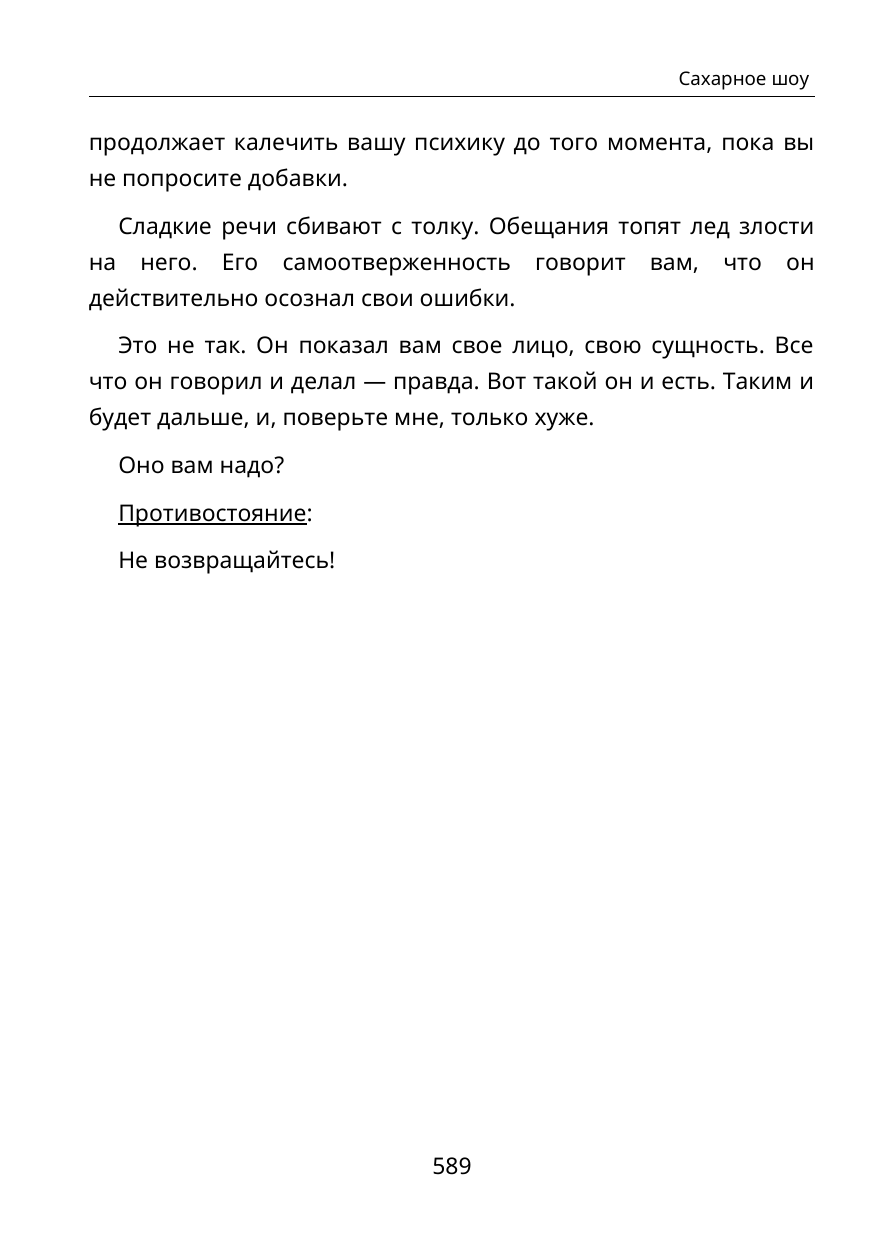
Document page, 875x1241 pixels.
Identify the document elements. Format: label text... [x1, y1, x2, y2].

text Оно вам надо? [88, 449, 815, 480]
text продолжает калечить вашу психику до того момента, пока вы не попросите добавки. [88, 126, 815, 193]
text Это не так. Он показал вам свое лицо, свою сущность. Все что он говорил и делал — правда. Вот такой он и есть. Таким и будет дальше, и, поверьте мне, только хуже. [88, 329, 815, 432]
text Противостояние: [88, 497, 815, 528]
text Сладкие речи сбивают с толку. Обещания топят лед злости на него. Его самоотверженность говорит вам, что он действительно осознал свои ошибки. [88, 210, 815, 313]
text Не возвращайтесь! [88, 544, 815, 576]
